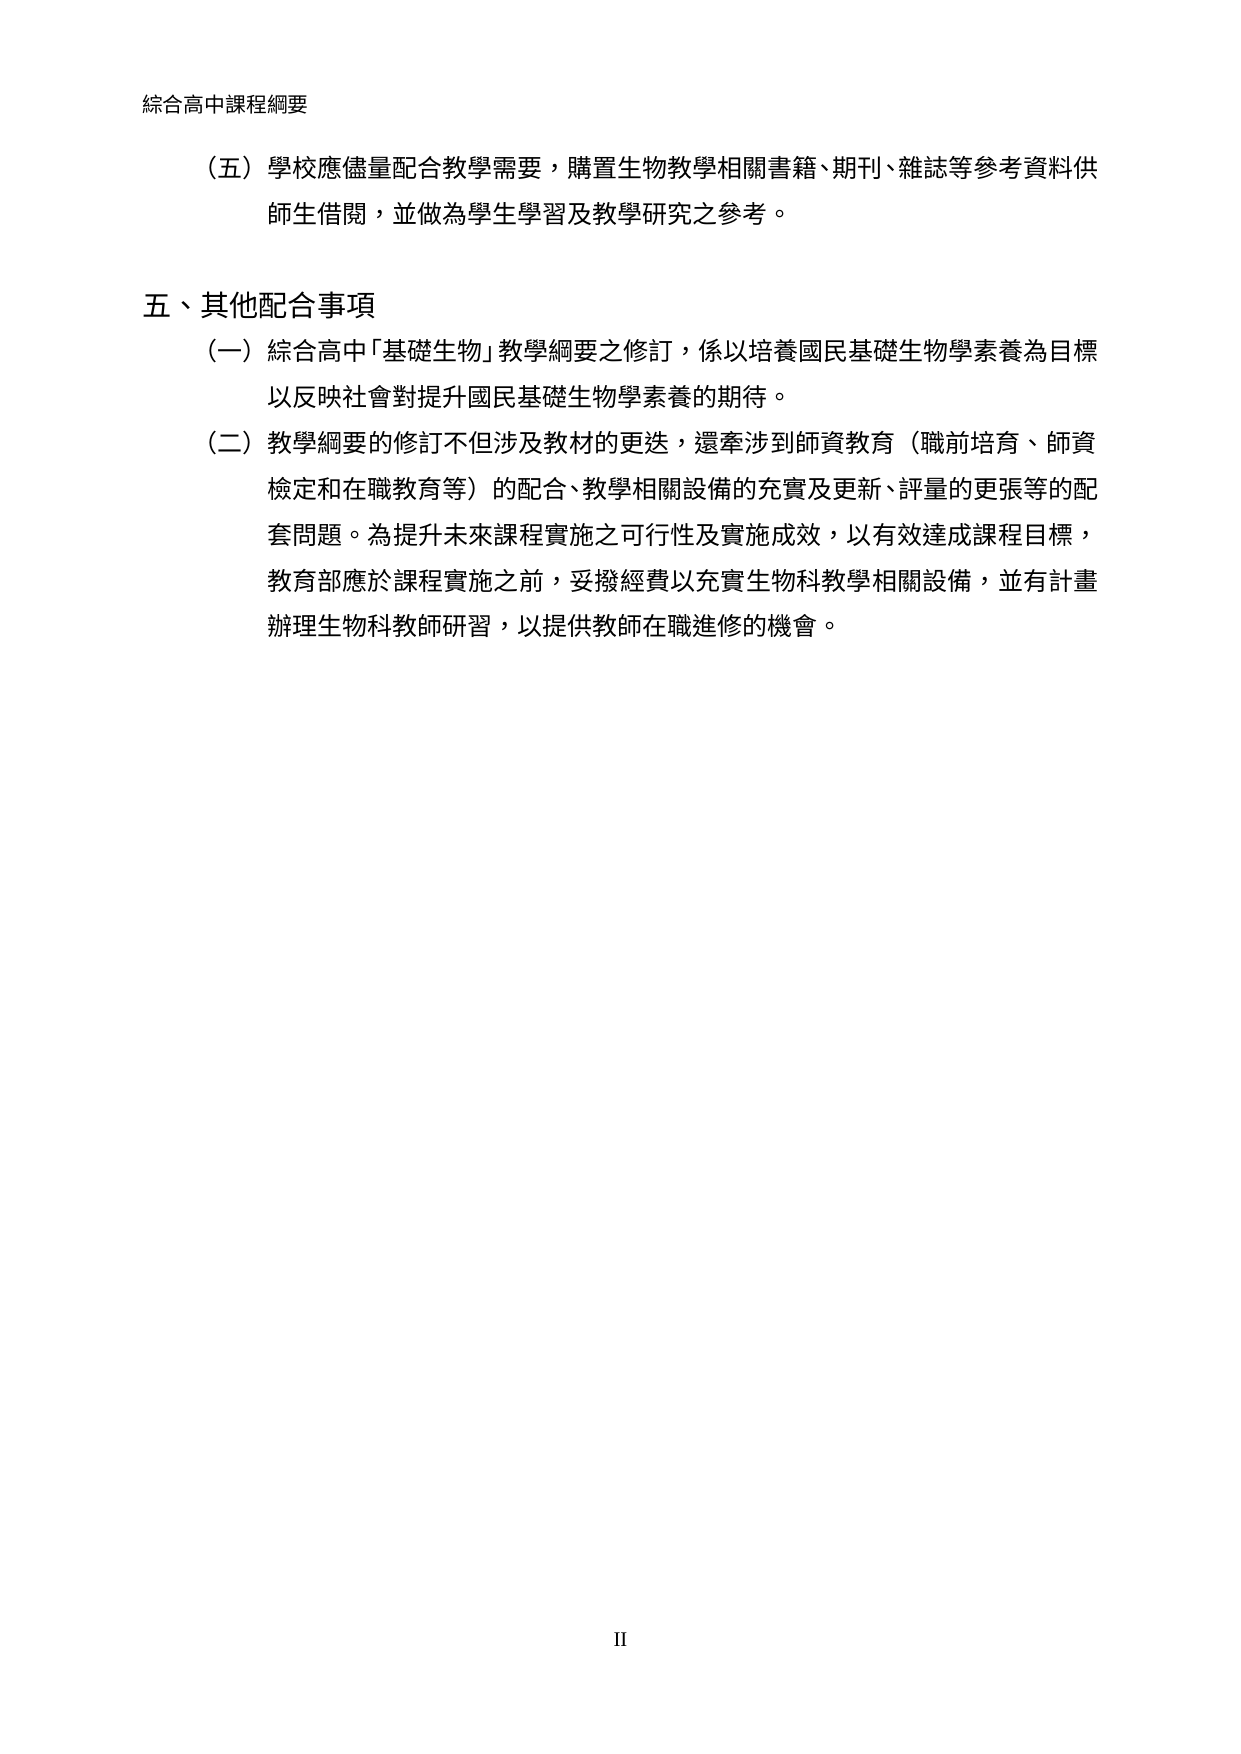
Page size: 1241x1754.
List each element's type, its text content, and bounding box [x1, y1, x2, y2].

text （五）學校應儘量配合教學需要，購置生物教學相關書籍、期刊、雜誌等參考資料供師生借閱，並做為學生學習及教學研究之參考。 [192, 144, 1098, 235]
text （二）教學綱要的修訂不但涉及教材的更迭，還牽涉到師資教育（職前培育、師資檢定和在職教育等）的配合、教學相關設備的充實及更新、評量的更張等的配套問題。為提升未來課程實施之可行性及實施成效，以有效達成課程目標，教育部應於課程實施之前，妥撥經費以充實生物科教學相關設備，並有計畫辦理生物科教師研習，以提供教師在職進修的機會。 [192, 419, 1098, 648]
text 五、其他配合事項 [142, 281, 1098, 327]
text （一）綜合高中「基礎生物」教學綱要之修訂，係以培養國民基礎生物學素養為目標，以反映社會對提升國民基礎生物學素養的期待。 [192, 327, 1098, 419]
